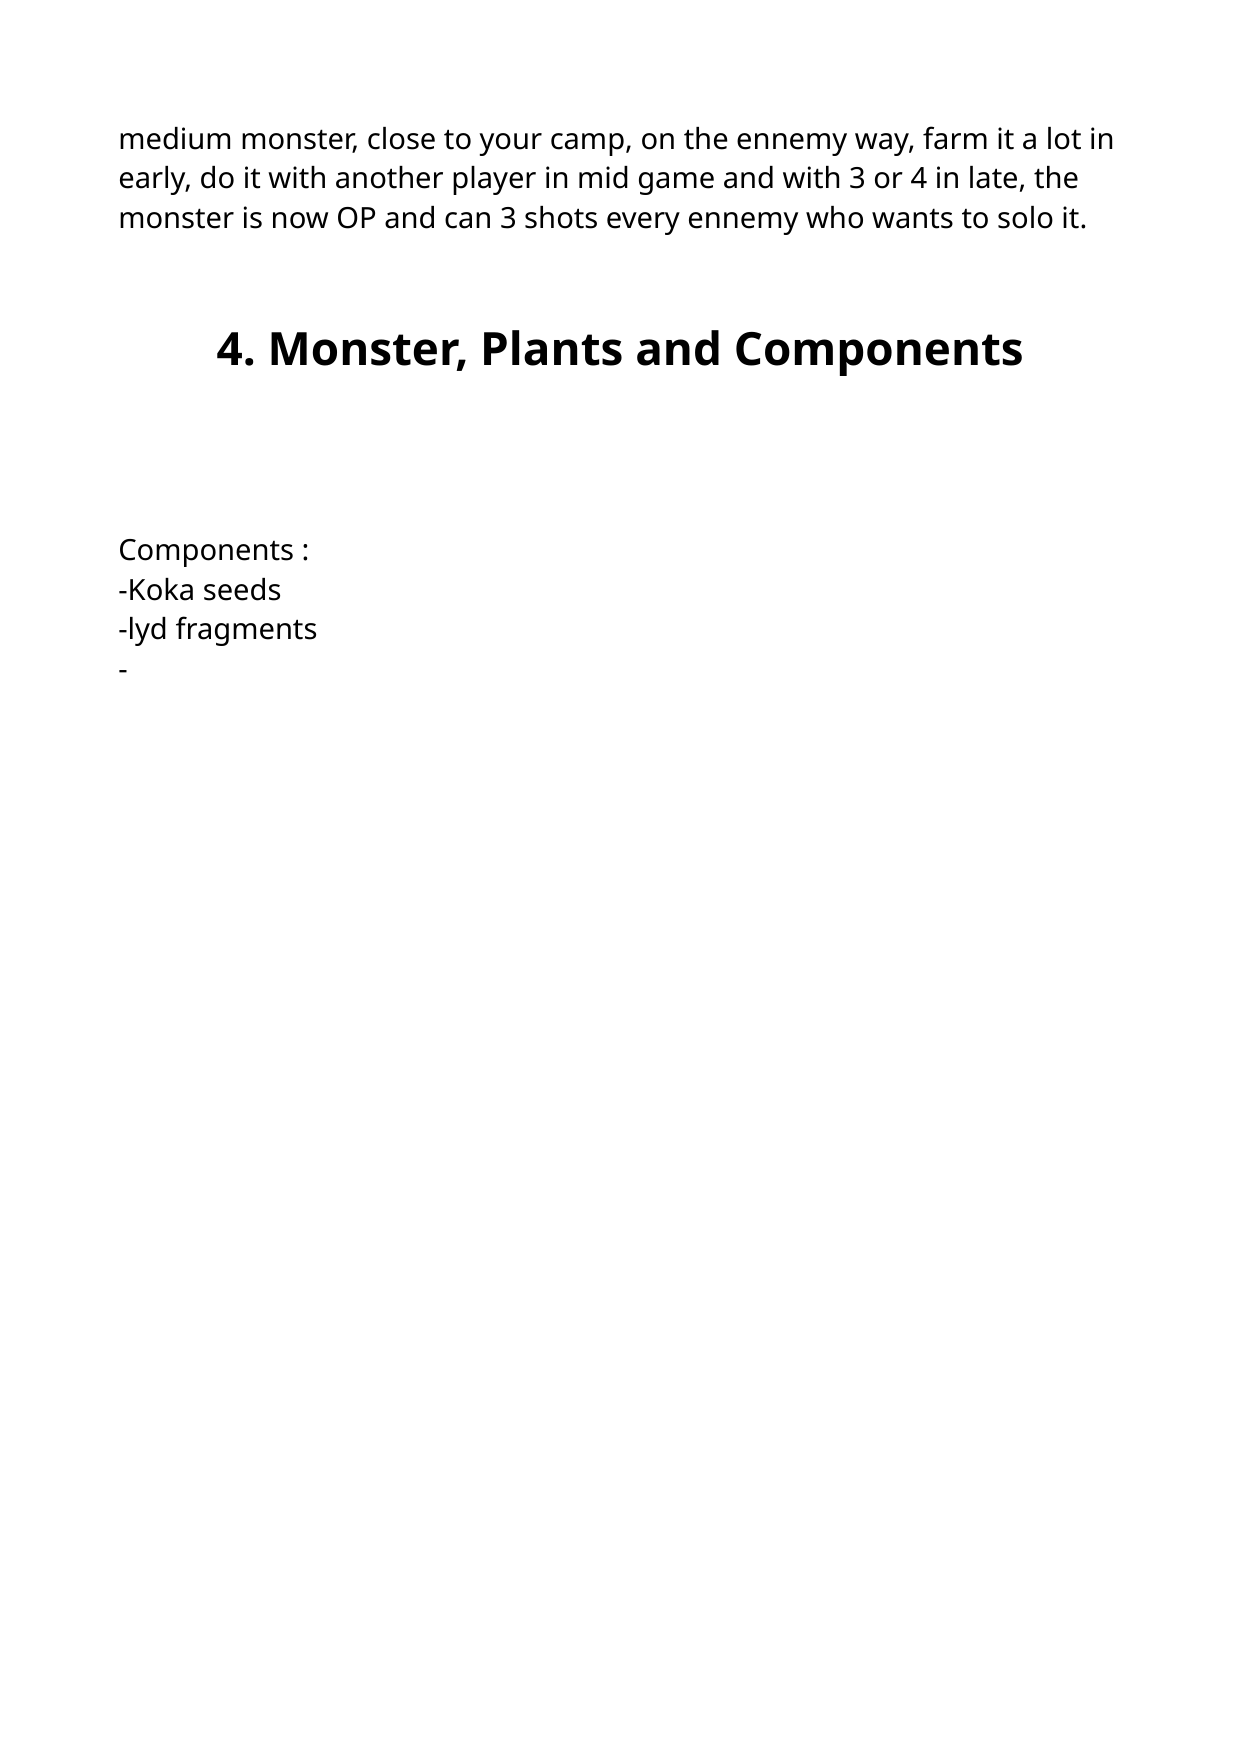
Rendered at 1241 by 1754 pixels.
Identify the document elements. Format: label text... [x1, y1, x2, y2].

text -lyd fragments [118, 608, 1122, 648]
text 4. Monster, Plants and Components [118, 317, 1122, 379]
text Components : [118, 529, 1122, 569]
text medium monster, close to your camp, on the ennemy way, farm it a lot in early, do it with another player in mid game and with 3 or 4 in late, the monster is now OP and can 3 shots every ennemy who wants to solo it. [118, 118, 1122, 237]
text -Koka seeds [118, 569, 1122, 608]
text - [118, 648, 1122, 688]
